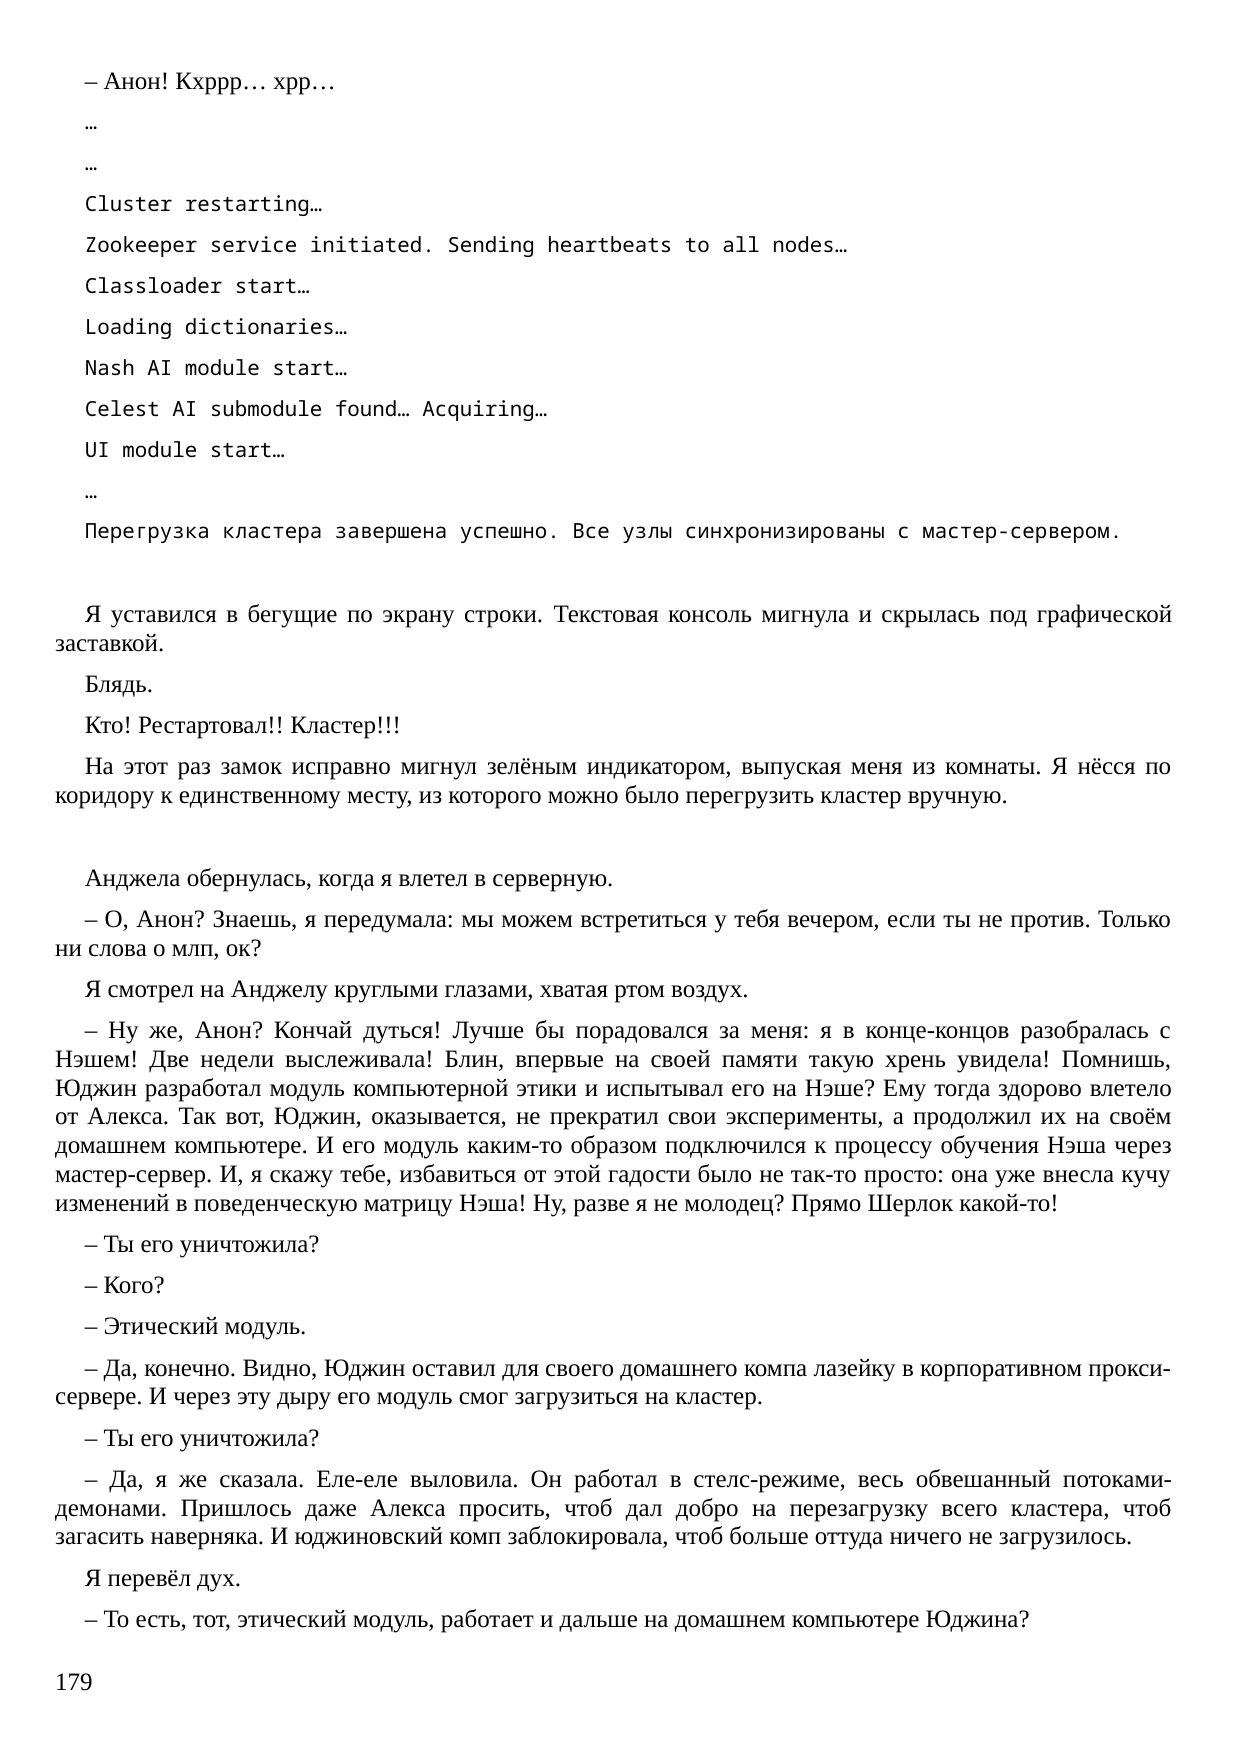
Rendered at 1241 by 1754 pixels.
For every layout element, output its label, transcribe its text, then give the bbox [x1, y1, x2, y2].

text Loading dictionaries… [55, 312, 1173, 340]
text Я перевёл дух. [55, 1563, 1173, 1591]
text На этот раз замок исправно мигнул зелёным индикатором, выпуская меня из комнаты. Я нёсся по коридору к единственному месту, из которого можно было перегрузить кластер вручную. [55, 751, 1173, 809]
text UI module start… [55, 435, 1173, 463]
text Я уставился в бегущие по экрану строки. Текстовая консоль мигнула и скрылась под графической заставкой. [55, 599, 1173, 656]
text Анджела обернулась, когда я влетел в серверную. [55, 863, 1173, 891]
text Я смотрел на Анджелу круглыми глазами, хватая ртом воздух. [55, 974, 1173, 1003]
text – Ну же, Анон? Кончай дуться! Лучше бы порадовался за меня: я в конце-концов разобралась с Нэшем! Две недели выслеживала! Блин, впервые на своей памяти такую хрень увидела! Помнишь, Юджин разработал модуль компьютерной этики и испытывал его на Нэше? Ему тогда здорово влетело от Алекса. Так вот, Юджин, оказывается, не прекратил свои эксперименты, а продолжил их на своём домашнем компьютере. И его модуль каким-то образом подключился к процессу обучения Нэша через мастер-сервер. И, я скажу тебе, избавиться от этой гадости было не так-то просто: она уже внесла кучу изменений в поведенческую матрицу Нэша! Ну, разве я не молодец? Прямо Шерлок какой-то! [55, 1015, 1173, 1216]
text – Ты его уничтожила? [55, 1423, 1173, 1451]
text … [55, 148, 1173, 177]
text Zookeeper service initiated. Sending heartbeats to all nodes… [55, 230, 1173, 258]
text – О, Анон? Знаешь, я передумала: мы можем встретиться у тебя вечером, если ты не против. Только ни слова о млп, ок? [55, 904, 1173, 961]
text Nash AI module start… [55, 353, 1173, 381]
text – То есть, тот, этический модуль, работает и дальше на домашнем компьютере Юджина? [55, 1604, 1173, 1633]
text – Кого? [55, 1270, 1173, 1299]
text Перегрузка кластера завершена успешно. Все узлы синхронизированы с мастер-сервером. [55, 517, 1173, 545]
text … [55, 107, 1173, 136]
text – Анон! Кхррр… хрр… [55, 66, 1173, 95]
text Cluster restarting… [55, 189, 1173, 218]
text Celest AI submodule found… Acquiring… [55, 394, 1173, 422]
text – Этический модуль. [55, 1311, 1173, 1340]
text … [55, 476, 1173, 504]
text Блядь. [55, 669, 1173, 698]
text – Да, я же сказала. Еле-еле выловила. Он работал в стелс-режиме, весь обвешанный потоками-демонами. Пришлось даже Алекса просить, чтоб дал добро на перезагрузку всего кластера, чтоб загасить наверняка. И юджиновский комп заблокировала, чтоб больше оттуда ничего не загрузилось. [55, 1464, 1173, 1550]
text Classloader start… [55, 271, 1173, 299]
text Кто! Рестартовал!! Кластер!!! [55, 710, 1173, 739]
text – Ты его уничтожила? [55, 1229, 1173, 1258]
text – Да, конечно. Видно, Юджин оставил для своего домашнего компа лазейку в корпоративном прокси-сервере. И через эту дыру его модуль смог загрузиться на кластер. [55, 1353, 1173, 1410]
